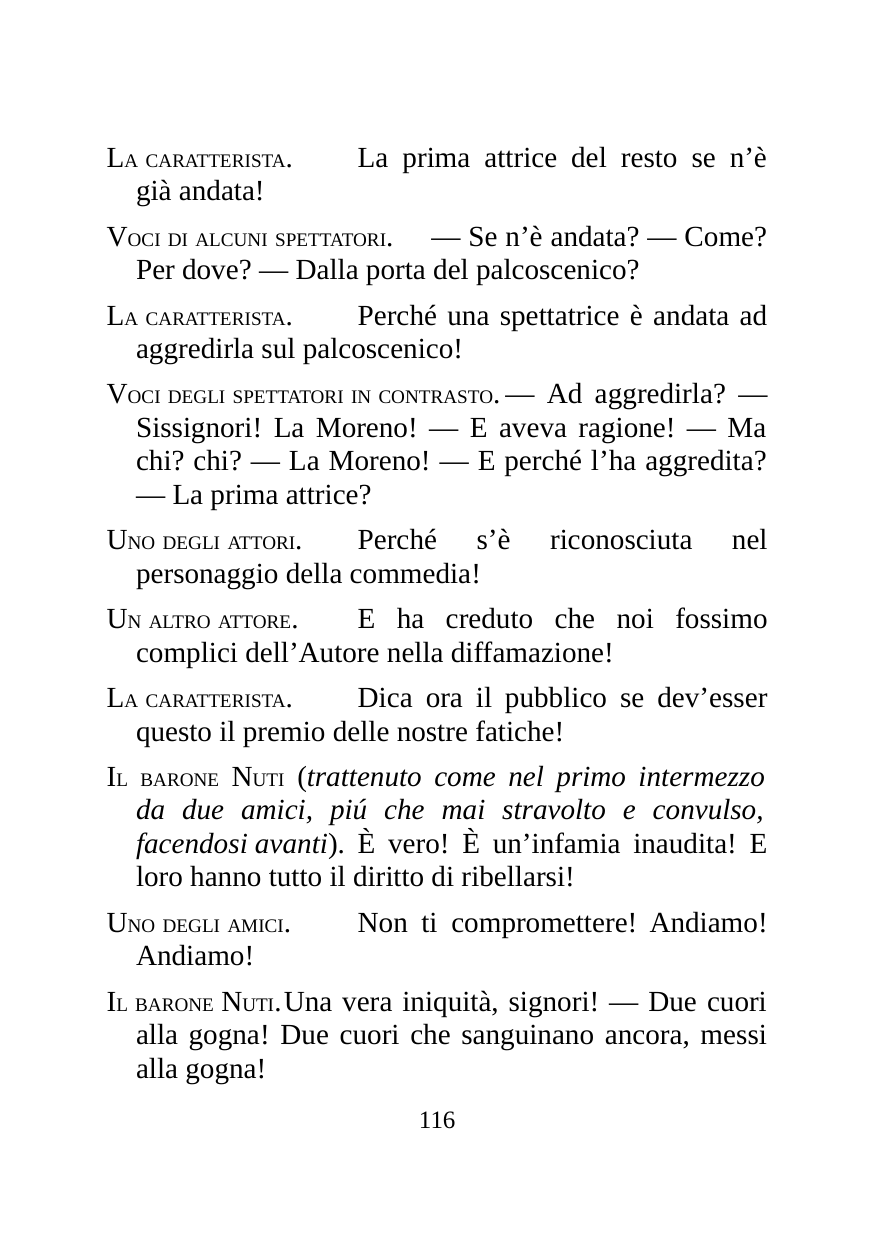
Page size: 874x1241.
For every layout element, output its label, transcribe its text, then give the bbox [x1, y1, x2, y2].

text La caratterista. Dica ora il pubblico se dev’esser questo il premio delle nostre fatiche! [106, 680, 768, 747]
text Voci di alcuni spettatori. — Se n’è andata? — Come? Per dove? — Dalla porta del palcoscenico? [106, 219, 768, 286]
text Un altro attore. E ha creduto che noi fossimo complici dell’Autore nella diffamazione! [106, 601, 768, 668]
text Uno degli attori. Perché s’è riconosciuta nel personaggio della commedia! [106, 522, 768, 589]
text Il barone Nuti. Una vera iniquità, signori! — Due cuori alla gogna! Due cuori che sanguinano ancora, messi alla gogna! [106, 984, 768, 1084]
text Voci degli spettatori in contrasto. — Ad aggredirla? — Sissignori! La Moreno! — E aveva ragione! — Ma chi? chi? — La Moreno! — E perché l’ha aggredita? — La prima attrice? [106, 376, 768, 511]
text Il barone Nuti (trattenuto come nel primo intermezzo da due amici, piú che mai stravolto e convulso, facendosi avanti). È vero! È un’infamia inaudita! E loro hanno tutto il diritto di ribellarsi! [106, 759, 768, 893]
text Uno degli amici. Non ti compromettere! Andiamo! Andiamo! [106, 905, 768, 972]
text La caratterista. La prima attrice del resto se n’è già andata! [106, 140, 768, 207]
text La caratterista. Perché una spettatrice è andata ad aggredirla sul palcoscenico! [106, 298, 768, 365]
